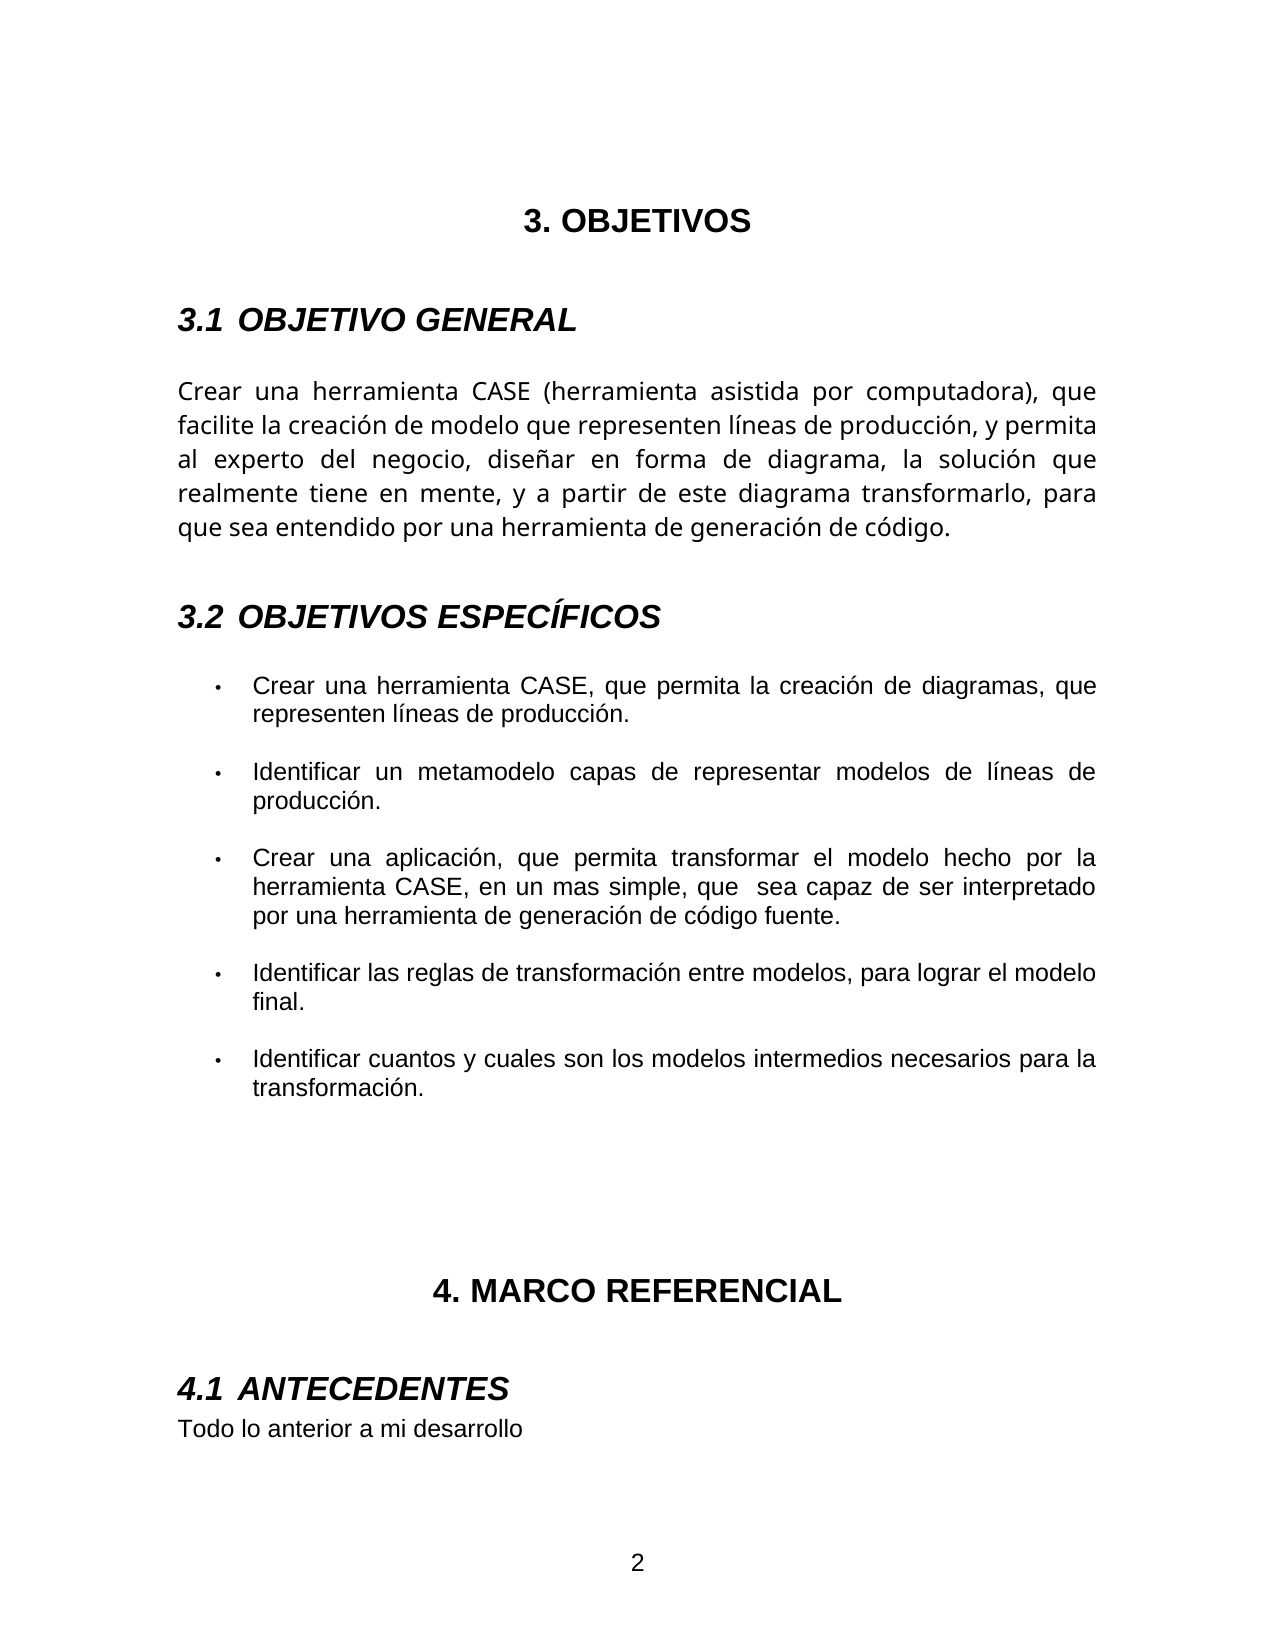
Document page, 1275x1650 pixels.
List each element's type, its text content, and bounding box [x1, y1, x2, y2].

text Crear una herramienta CASE (herramienta asistida por computadora), que facilite la creación de modelo que representen líneas de producción, y permita al experto del negocio, diseñar en forma de diagrama, la solución que realmente tiene en mente, y a partir de este diagrama transformarlo, para que sea entendido por una herramienta de generación de código. [177, 373, 1098, 543]
text Todo lo anterior a mi desarrollo [177, 1414, 1098, 1443]
list Crear una aplicación, que permita transformar el modelo hecho por la herramienta CASE, en un mas simple, que sea capaz de ser interpretado por una herramienta de generación de código fuente. [215, 843, 1098, 929]
subtitle OBJETIVO GENERAL [177, 300, 1098, 338]
list Identificar las reglas de transformación entre modelos, para lograr el modelo final. [215, 958, 1098, 1016]
list Identificar cuantos y cuales son los modelos intermedios necesarios para la transformación. [215, 1044, 1098, 1102]
subtitle OBJETIVOS ESPECÍFICOS [177, 597, 1098, 636]
list Crear una herramienta CASE, que permita la creación de diagramas, que representen líneas de producción. [215, 671, 1098, 728]
list Identificar un metamodelo capas de representar modelos de líneas de producción. [215, 757, 1098, 814]
subtitle MARCO REFERENCIAL [177, 1271, 1098, 1309]
subtitle ANTECEDENTES [177, 1369, 1098, 1408]
subtitle OBJETIVOS [177, 201, 1098, 240]
